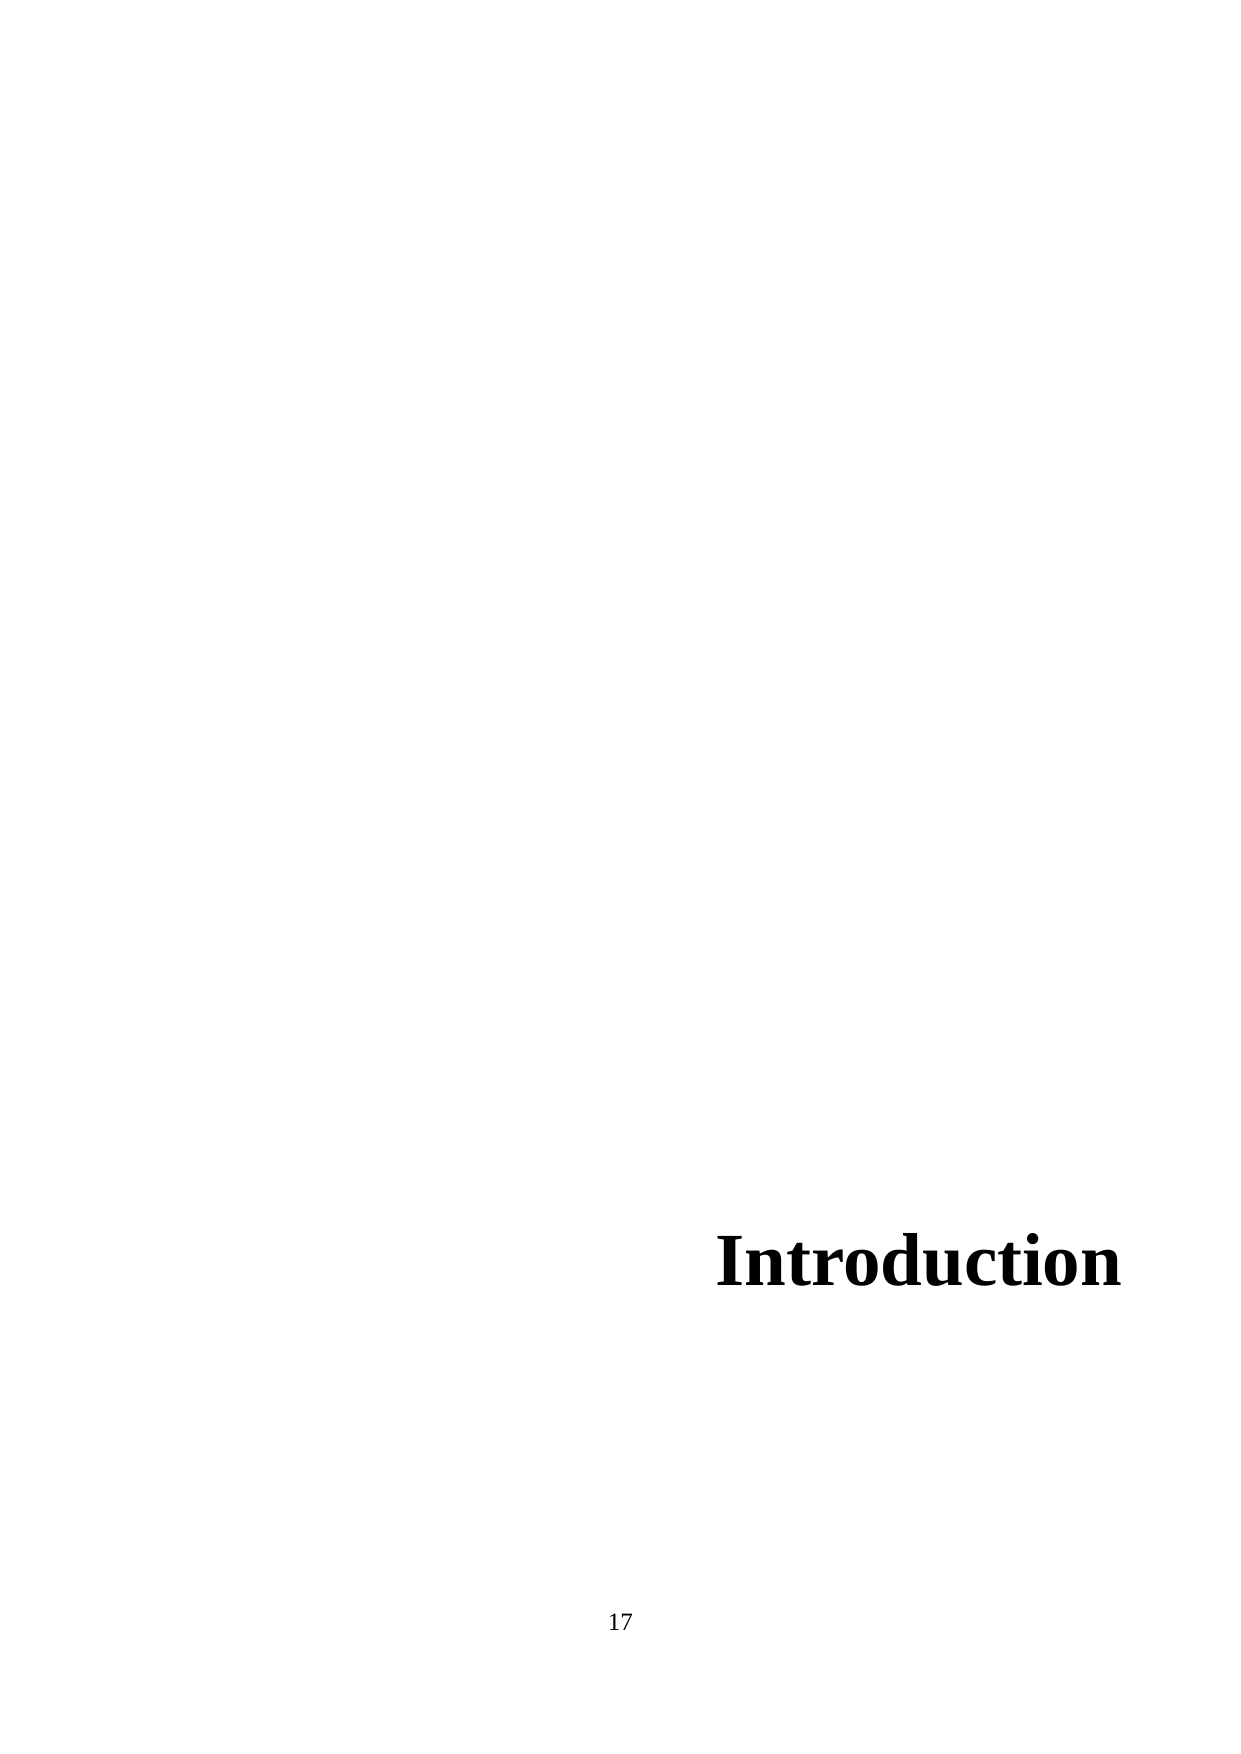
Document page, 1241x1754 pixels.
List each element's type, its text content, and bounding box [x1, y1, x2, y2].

subtitle Introduction [118, 1216, 1122, 1302]
